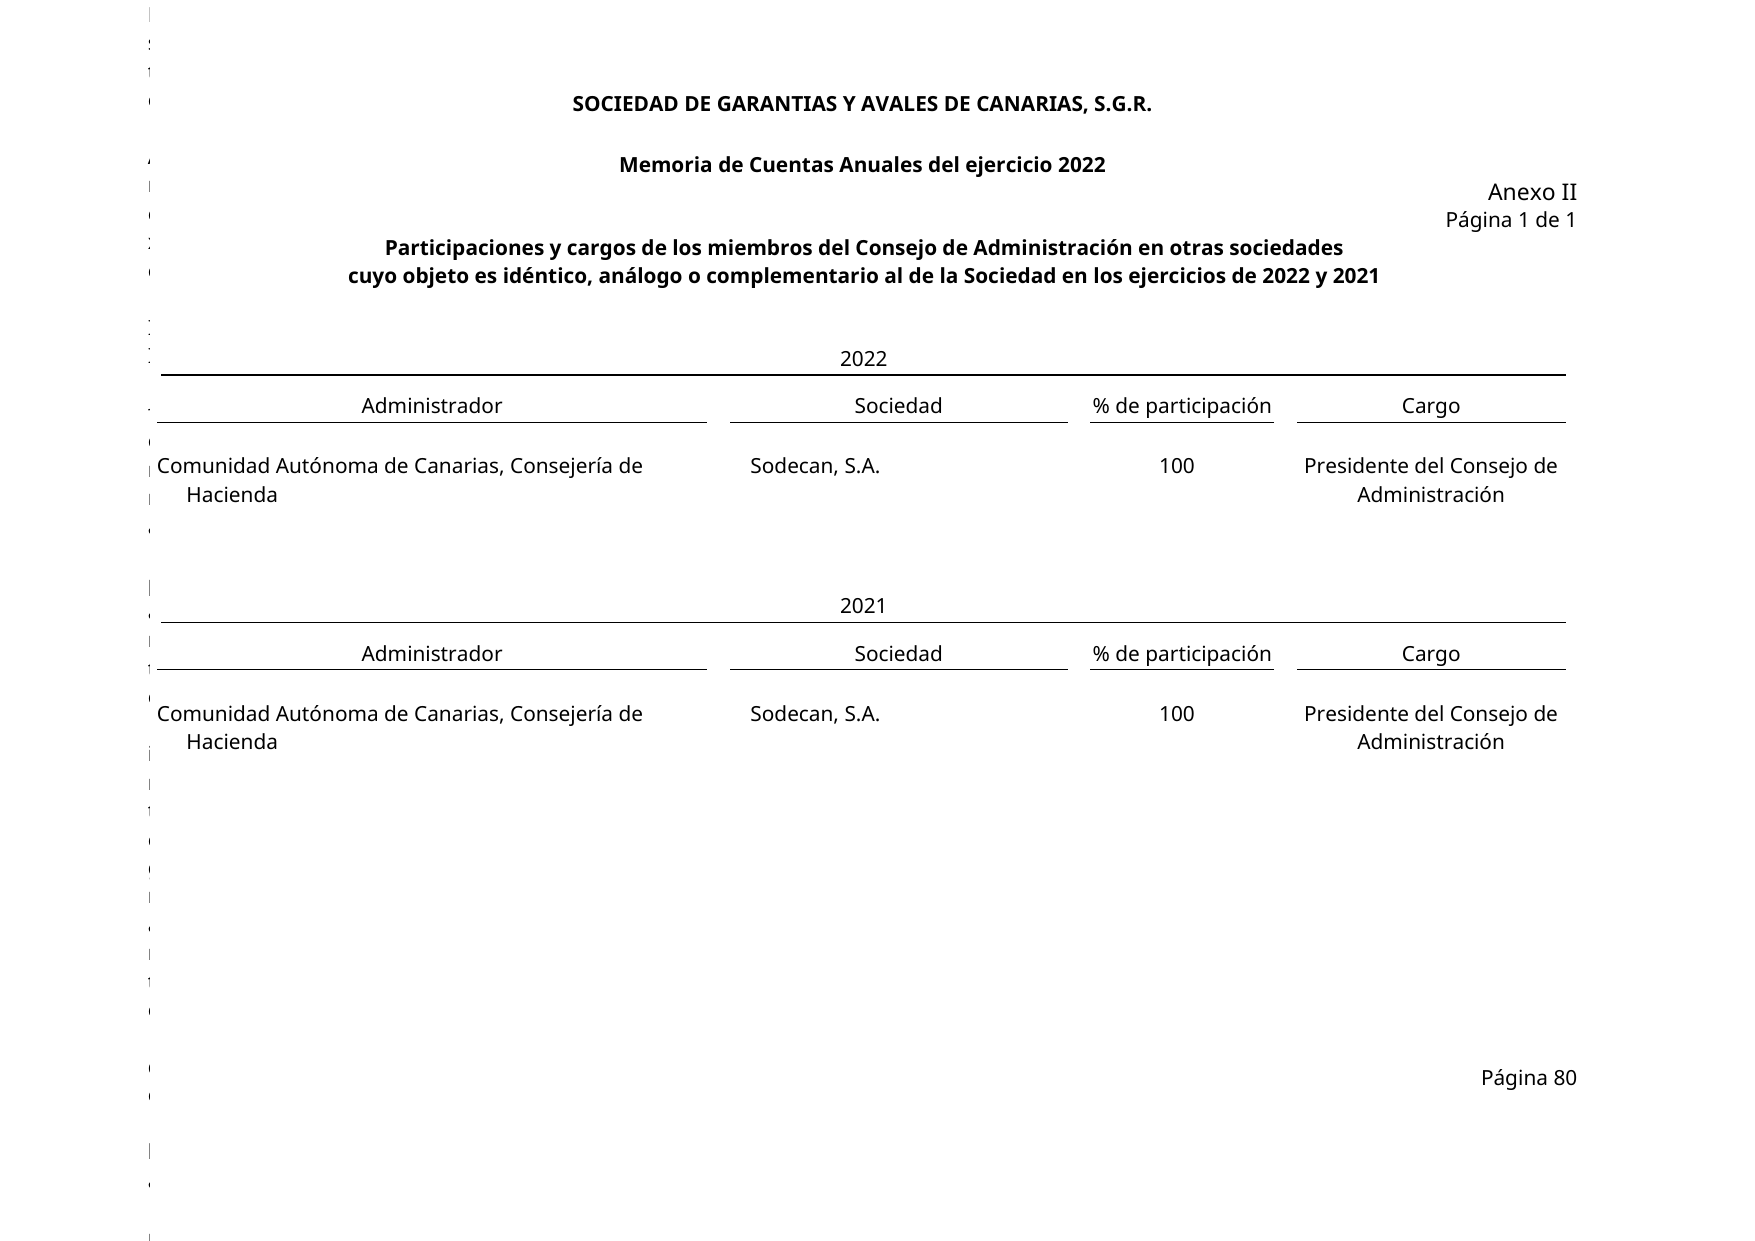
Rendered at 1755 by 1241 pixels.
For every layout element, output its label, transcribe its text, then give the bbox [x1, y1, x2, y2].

table_cell Administrador [150, 623, 718, 670]
table_cell Comunidad Autónoma de Canarias, Consejería de Hacienda [150, 451, 718, 508]
table_cell Cargo [1285, 623, 1577, 670]
table_cell % de participación [1079, 623, 1285, 670]
table_cell Sociedad [718, 376, 1079, 423]
text Participaciones y cargos de los miembros del Consejo de Administración en otras sociedades [150, 233, 1577, 261]
table_cell [1285, 423, 1577, 451]
table_cell Cargo [1285, 376, 1577, 423]
table_cell [718, 423, 1079, 451]
table_cell % de participación [1079, 376, 1285, 423]
text cuyo objeto es idéntico, análogo o complementario al de la Sociedad en los ejercicios de 2022 y 2021 [150, 261, 1577, 290]
table_cell [1285, 670, 1577, 699]
table_cell Sodecan, S.A. [718, 699, 1079, 756]
text Página 1 de 1 [150, 206, 1577, 233]
table_cell Presidente del Consejo de Administración [1285, 699, 1577, 756]
table_cell Sodecan, S.A. [718, 451, 1079, 508]
table_cell Presidente del Consejo de Administración [1285, 451, 1577, 508]
table_cell 100 [1079, 699, 1285, 756]
table_cell [1079, 670, 1285, 699]
table_cell [1079, 423, 1285, 451]
table_cell [150, 423, 718, 451]
table_cell Comunidad Autónoma de Canarias, Consejería de Hacienda [150, 699, 718, 756]
table_cell Sociedad [718, 623, 1079, 670]
text Anexo II [150, 179, 1577, 206]
table_cell [150, 670, 718, 699]
table_cell [718, 670, 1079, 699]
table_header 2022 [150, 344, 1577, 376]
table_cell 100 [1079, 451, 1285, 508]
table_header 2021 [150, 591, 1577, 623]
table_cell Administrador [150, 376, 718, 423]
